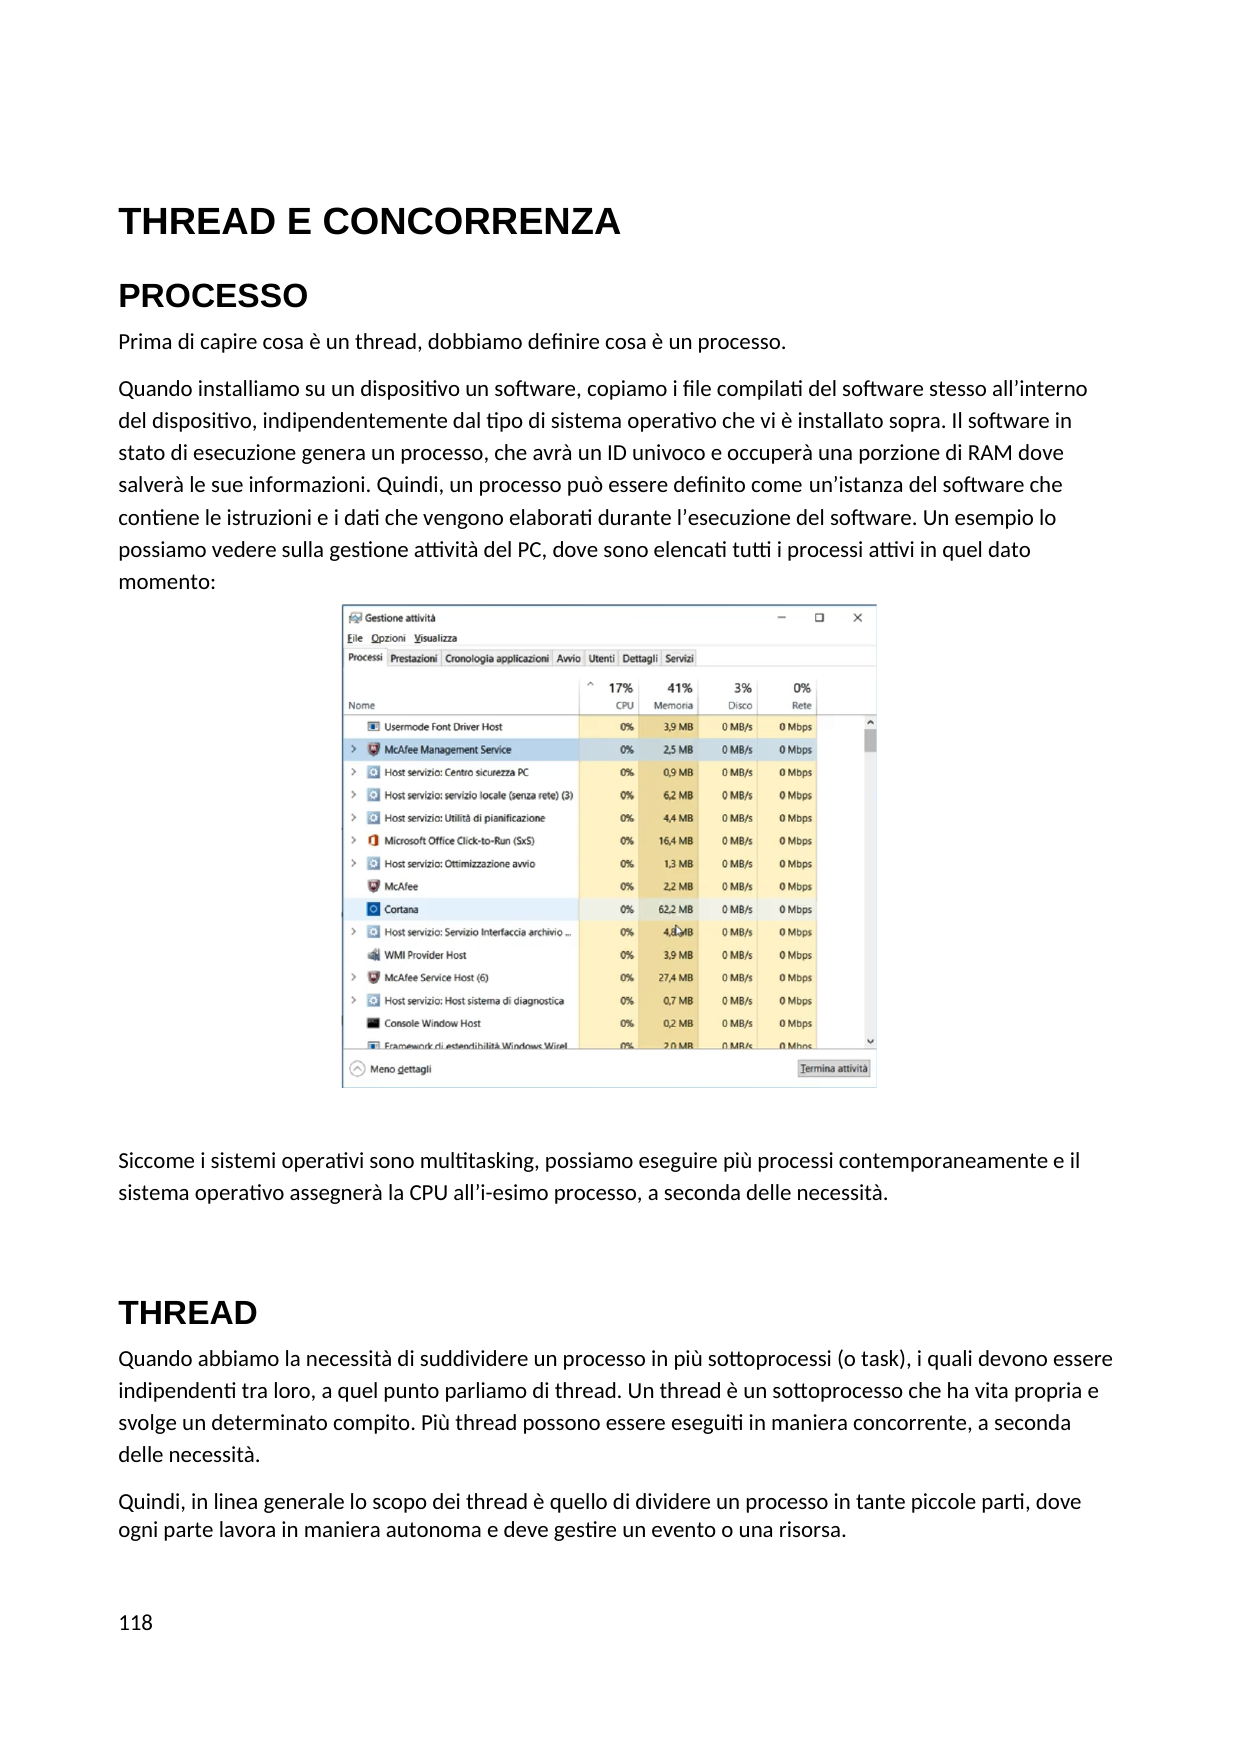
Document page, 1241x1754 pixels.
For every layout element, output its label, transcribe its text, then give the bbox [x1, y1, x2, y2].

text Quindi, in linea generale lo scopo dei thread è quello di dividere un processo in tante piccole parti, dove ogni parte lavora in maniera autonoma e deve gestire un evento o una risorsa. [118, 1487, 1122, 1543]
text Quando installiamo su un dispositivo un software, copiamo i file compilati del software stesso all’interno del dispositivo, indipendentemente dal tipo di sistema operativo che vi è installato sopra. Il software in stato di esecuzione genera un processo, che avrà un ID univoco e occuperà una porzione di RAM dove salverà le sue informazioni. Quindi, un processo può essere definito come un’istanza del software che contiene le istruzioni e i dati che vengono elaborati durante l’esecuzione del software. Un esempio lo possiamo vedere sulla gestione attività del PC, dove sono elencati tutti i processi attivi in quel dato momento: [118, 374, 1122, 595]
text Prima di capire cosa è un thread, dobbiamo definire cosa è un processo. [118, 327, 1122, 355]
subtitle THREAD E CONCORRENZA [118, 199, 1122, 243]
picture [341, 604, 877, 1088]
text Quando abbiamo la necessità di suddividere un processo in più sottoprocessi (o task), i quali devono essere indipendenti tra loro, a quel punto parliamo di thread. Un thread è un sottoprocesso che ha vita propria e svolge un determinato compito. Più thread possono essere eseguiti in maniera concorrente, a seconda delle necessità. [118, 1344, 1122, 1469]
subtitle PROCESSO [118, 276, 1122, 315]
text Siccome i sistemi operativi sono multitasking, possiamo eseguire più processi contemporaneamente e il sistema operativo assegnerà la CPU all’i-esimo processo, a seconda delle necessità. [118, 1146, 1122, 1207]
subtitle THREAD [118, 1293, 1122, 1332]
